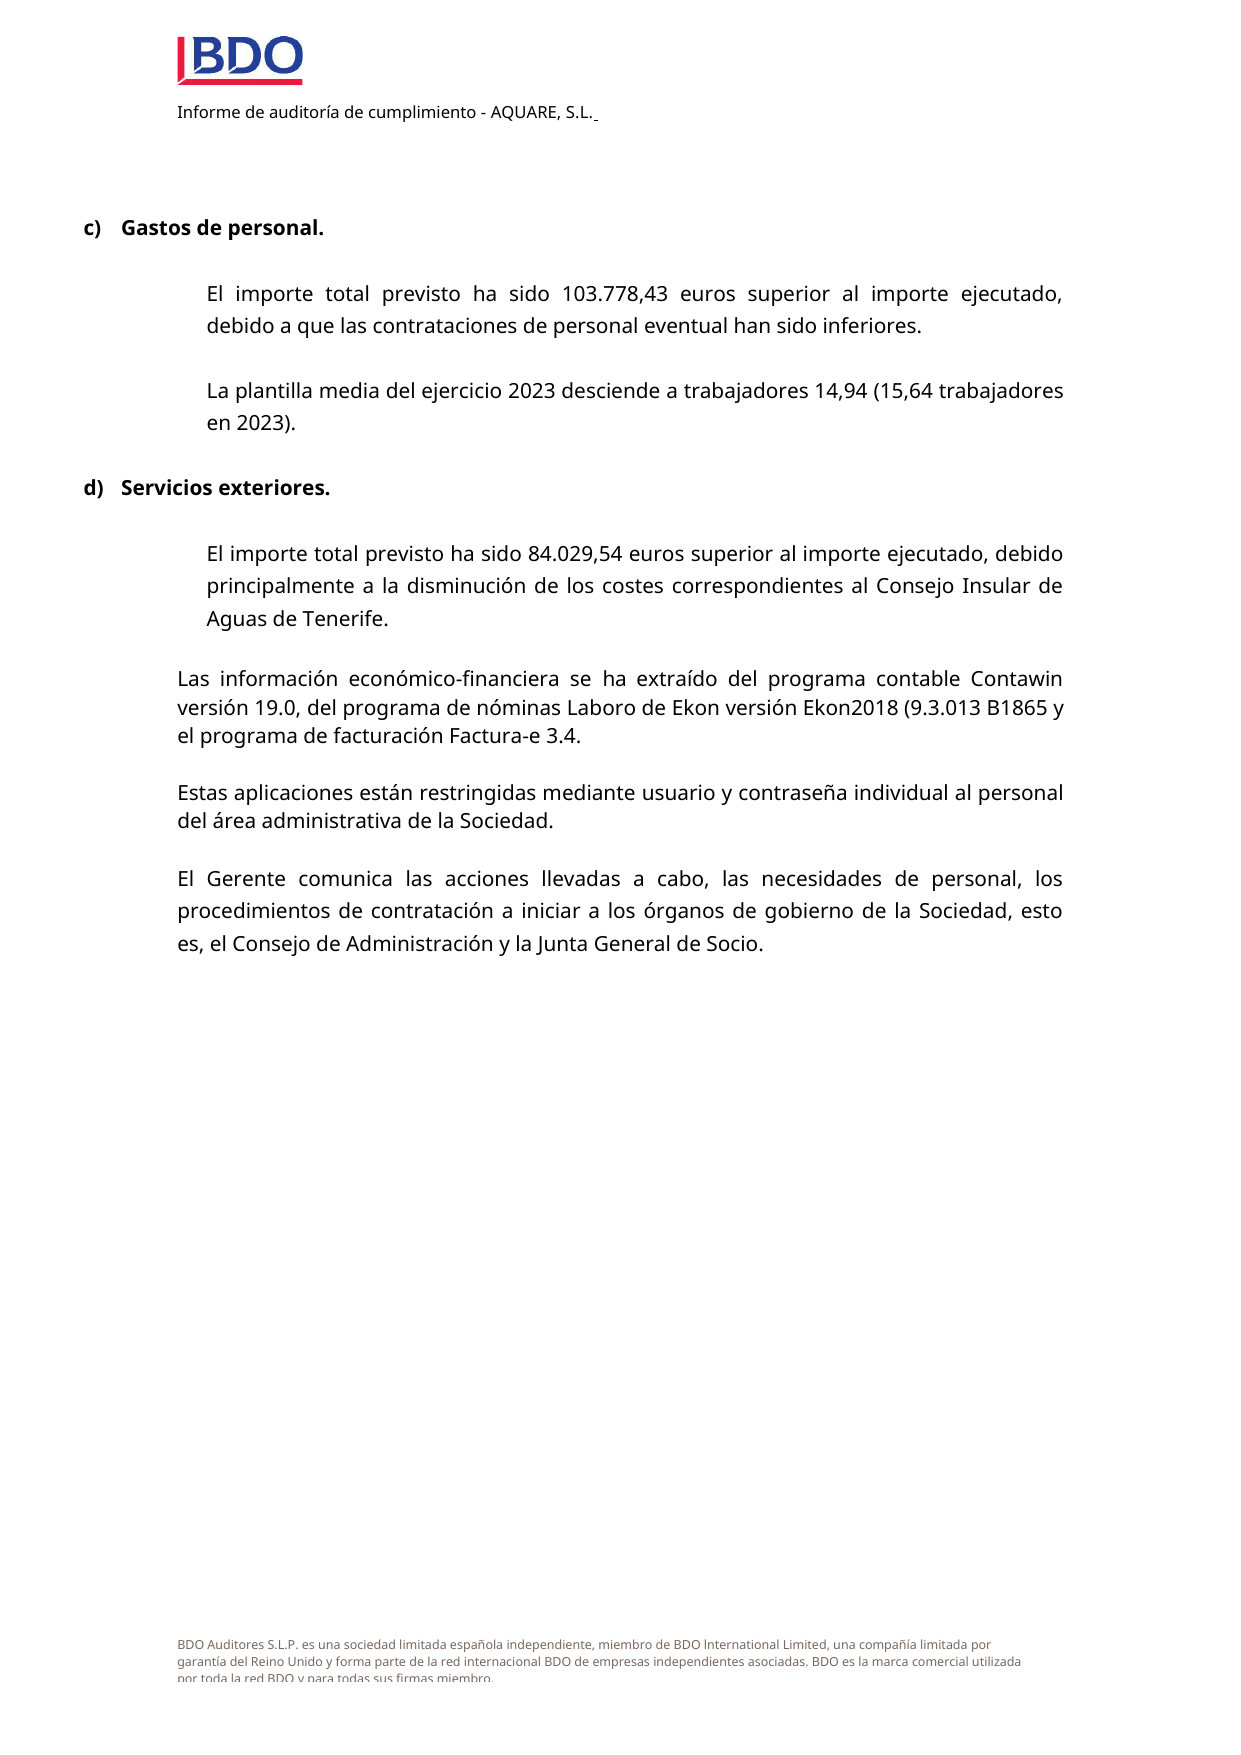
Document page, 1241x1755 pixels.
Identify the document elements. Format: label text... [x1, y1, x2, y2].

list Gastos de personal. [83, 213, 1120, 242]
text Estas aplicaciones están restringidas mediante usuario y contraseña individual al personal del área administrativa de la Sociedad. [177, 778, 1065, 835]
text La plantilla media del ejercicio 2023 desciende a trabajadores 14,94 (15,64 trabajadores en 2023). [206, 376, 1064, 437]
text Las información económico-financiera se ha extraído del programa contable Contawin versión 19.0, del programa de nóminas Laboro de Ekon versión Ekon2018 (9.3.013 B1865 y el programa de facturación Factura-e 3.4. [177, 664, 1064, 749]
text El importe total previsto ha sido 103.778,43 euros superior al importe ejecutado, debido a que las contrataciones de personal eventual han sido inferiores. [206, 279, 1064, 340]
text El importe total previsto ha sido 84.029,54 euros superior al importe ejecutado, debido principalmente a la disminución de los costes correspondientes al Consejo Insular de Aguas de Tenerife. [206, 539, 1064, 633]
text El Gerente comunica las acciones llevadas a cabo, las necesidades de personal, los procedimientos de contratación a iniciar a los órganos de gobierno de la Sociedad, esto es, el Consejo de Administración y la Junta General de Socio. [177, 864, 1064, 958]
list Servicios exteriores. [83, 473, 1120, 502]
